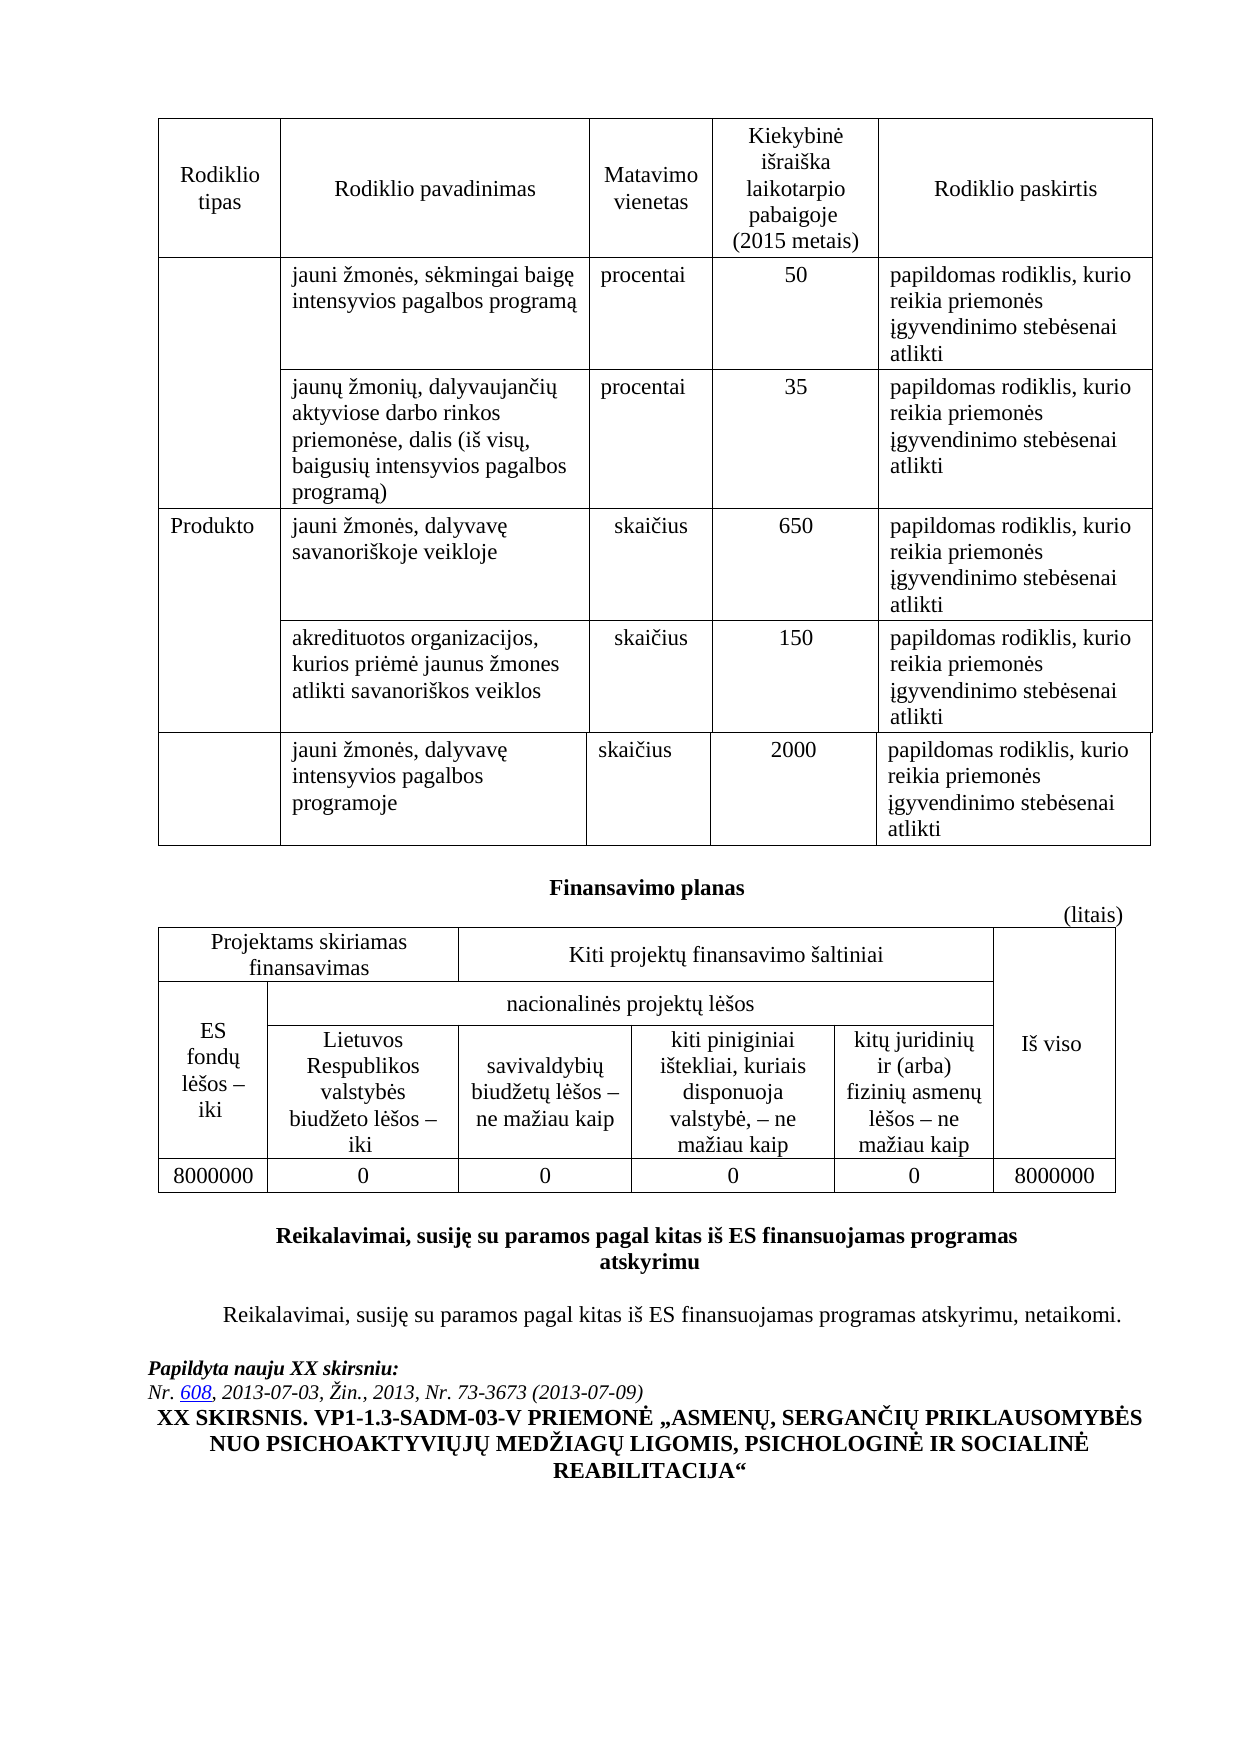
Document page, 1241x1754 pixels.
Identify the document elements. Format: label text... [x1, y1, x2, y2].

table_cell papildomas rodiklis, kurio reikia priemonės įgyvendinimo stebėsenai atlikti [879, 258, 1152, 369]
text XX SKIRSNIS. VP1-1.3-SADM-03-V PRIEMONĖ „ASMENŲ, SERGANČIŲ PRIKLAUSOMYBĖS NUO PSICHOAKTYVIŲJŲ MEDŽIAGŲ LIGOMIS, PSICHOLOGINĖ IR SOCIALINĖ REABILITACIJA“ [148, 1404, 1152, 1483]
table_cell kitų juridinių ir (arba) fizinių asmenų lėšos – ne mažiau kaip [835, 1026, 993, 1157]
table_cell Produkto [159, 509, 280, 732]
table_cell 650 [713, 509, 878, 620]
table_cell papildomas rodiklis, kurio reikia priemonės įgyvendinimo stebėsenai atlikti [879, 509, 1152, 620]
table_cell 35 [713, 370, 878, 508]
text (litais) [148, 901, 1152, 927]
table_cell nacionalinės projektų lėšos [268, 982, 993, 1024]
table_cell papildomas rodiklis, kurio reikia priemonės įgyvendinimo stebėsenai atlikti [879, 621, 1152, 732]
table_cell [159, 258, 280, 508]
table_cell savivaldybių biudžetų lėšos – ne mažiau kaip [459, 1026, 631, 1157]
table_cell 0 [268, 1159, 458, 1192]
table_cell [159, 733, 280, 844]
text Nr. 608, 2013-07-03, Žin., 2013, Nr. 73-3673 (2013-07-09) [148, 1380, 1152, 1404]
table_header Rodiklio paskirtis [879, 119, 1152, 257]
table_cell jauni žmonės, sėkmingai baigę intensyvios pagalbos programą [281, 258, 589, 369]
table_cell akredituotos organizacijos, kurios priėmė jaunus žmones atlikti savanoriškos veiklos [281, 621, 589, 732]
table_header Iš viso [994, 928, 1115, 1157]
table_cell ES fondų lėšos – iki [159, 982, 267, 1157]
table_cell 150 [713, 621, 878, 732]
table_header Kiekybinė išraiška laikotarpio pabaigoje (2015 metais) [713, 119, 878, 257]
table_header Projektams skiriamas finansavimas [159, 928, 458, 981]
text Reikalavimai, susiję su paramos pagal kitas iš ES finansuojamas programas atskyrimu, netaikomi. [148, 1301, 1152, 1327]
table_cell kiti piniginiai ištekliai, kuriais disponuoja valstybė, – ne mažiau kaip [632, 1026, 834, 1157]
table_cell 0 [459, 1159, 631, 1192]
table_cell skaičius [590, 621, 712, 732]
table_cell jauni žmonės, dalyvavę intensyvios pagalbos programoje [281, 733, 586, 844]
table_header Kiti projektų finansavimo šaltiniai [459, 928, 993, 981]
table_cell 2000 [711, 733, 876, 844]
table_cell 0 [632, 1159, 834, 1192]
table_cell papildomas rodiklis, kurio reikia priemonės įgyvendinimo stebėsenai atlikti [877, 733, 1150, 844]
table_cell jauni žmonės, dalyvavę savanoriškoje veikloje [281, 509, 589, 620]
table_cell 8000000 [159, 1159, 267, 1192]
table_cell procentai [590, 370, 712, 508]
table_cell 50 [713, 258, 878, 369]
table_cell skaičius [590, 509, 712, 620]
text Reikalavimai, susiję su paramos pagal kitas iš ES finansuojamas programas atskyrimu [148, 1222, 1152, 1274]
table_cell procentai [590, 258, 712, 369]
table_header Rodiklio tipas [159, 119, 280, 257]
table_header Rodiklio pavadinimas [281, 119, 589, 257]
text Papildyta nauju XX skirsniu: [148, 1356, 1152, 1380]
table_cell Lietuvos Respublikos valstybės biudžeto lėšos – iki [268, 1026, 458, 1157]
table_cell skaičius [587, 733, 710, 844]
table_cell 8000000 [994, 1159, 1115, 1192]
table_cell jaunų žmonių, dalyvaujančių aktyviose darbo rinkos priemonėse, dalis (iš visų, baigusių intensyvios pagalbos programą) [281, 370, 589, 508]
table_cell 0 [835, 1159, 993, 1192]
text Finansavimo planas [148, 874, 1152, 901]
table_header Matavimo vienetas [590, 119, 712, 257]
table_cell papildomas rodiklis, kurio reikia priemonės įgyvendinimo stebėsenai atlikti [879, 370, 1152, 508]
